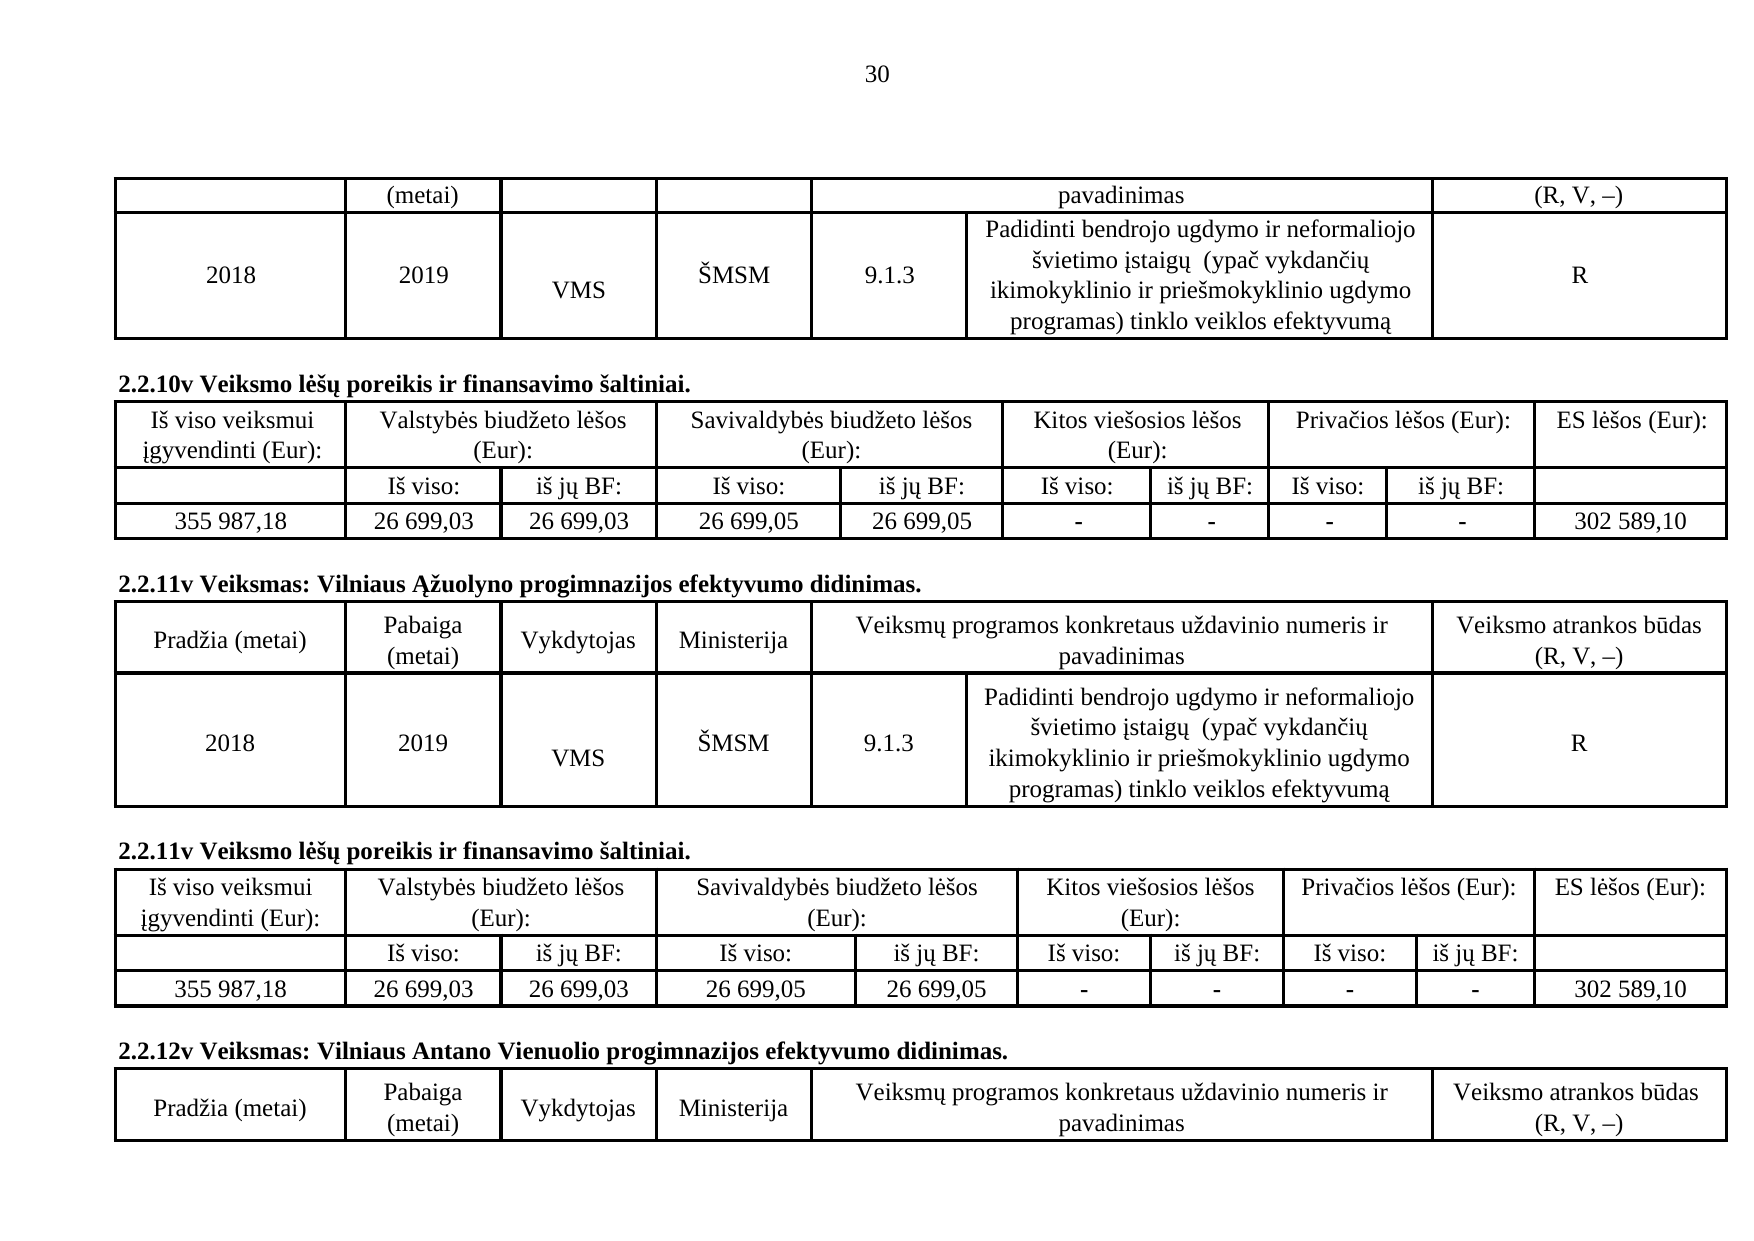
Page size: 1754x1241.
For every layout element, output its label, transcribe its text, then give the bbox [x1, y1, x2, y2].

table_cell VMS [503, 675, 655, 804]
table_cell 2019 [347, 214, 499, 337]
table_cell 26 699,03 [503, 972, 655, 1004]
table_cell 26 699,05 [842, 505, 1001, 537]
table_header ES lėšos (Eur): [1536, 403, 1725, 466]
table_cell 2018 [117, 214, 344, 337]
table_cell R [1434, 214, 1725, 337]
table_cell VMS [503, 214, 655, 337]
table_header Ministerija [658, 1070, 810, 1139]
table_header (R, V, –) [1434, 180, 1725, 211]
table_cell - [1152, 505, 1267, 537]
table_header Savivaldybės biudžeto lėšos (Eur): [658, 403, 1001, 466]
table_cell - [1285, 972, 1415, 1004]
table_cell ŠMSM [658, 214, 810, 337]
table_cell Iš viso: [347, 469, 499, 502]
table_header Ministerija [658, 603, 810, 671]
table_cell iš jų BF: [842, 469, 1001, 502]
table_header Pabaiga (metai) [347, 1070, 499, 1139]
table_header Vykdytojas [503, 1070, 655, 1139]
table_header Privačios lėšos (Eur): [1285, 871, 1533, 933]
table_cell - [1019, 972, 1149, 1004]
table_cell [117, 937, 344, 969]
table_cell Iš viso: [347, 937, 499, 969]
table_header [503, 180, 655, 211]
table_cell Iš viso: [658, 937, 854, 969]
table_header Kitos viešosios lėšos (Eur): [1004, 403, 1267, 466]
table_cell Iš viso: [1019, 937, 1149, 969]
table_cell 355 987,18 [117, 505, 344, 537]
table_header Iš viso veiksmui įgyvendinti (Eur): [117, 871, 344, 933]
table_cell 9.1.3 [813, 214, 965, 337]
table_cell 302 589,10 [1536, 505, 1725, 537]
table_cell iš jų BF: [503, 937, 655, 969]
table_cell ŠMSM [658, 675, 810, 804]
table_cell iš jų BF: [857, 937, 1016, 969]
table_cell 26 699,05 [658, 972, 854, 1004]
table_cell 9.1.3 [813, 675, 965, 804]
table_header pavadinimas [813, 180, 1431, 211]
text 2.2.10v Veiksmo lėšų poreikis ir finansavimo šaltiniai. [118, 369, 1636, 398]
table_cell Iš viso: [1270, 469, 1385, 502]
table_header Valstybės biudžeto lėšos (Eur): [347, 871, 655, 933]
table_cell 26 699,03 [347, 972, 499, 1004]
table_cell - [1270, 505, 1385, 537]
table_cell 2018 [117, 675, 344, 804]
table_cell Iš viso: [658, 469, 839, 502]
table_header Pabaiga (metai) [347, 603, 499, 671]
table_cell R [1434, 675, 1725, 804]
table_cell 26 699,03 [503, 505, 655, 537]
table_cell [1536, 469, 1725, 502]
text 2.2.11v Veiksmas: Vilniaus Ąžuolyno progimnazijos efektyvumo didinimas. [118, 569, 1636, 598]
table_cell 355 987,18 [117, 972, 344, 1004]
table_cell iš jų BF: [1388, 469, 1533, 502]
table_cell Padidinti bendrojo ugdymo ir neformaliojo švietimo įstaigų (ypač vykdančių ikimokyklinio ir priešmokyklinio ugdymo programas) tinklo veiklos efektyvumą [968, 675, 1431, 804]
table_header Pradžia (metai) [117, 603, 344, 671]
table_header Veiksmo atrankos būdas (R, V, –) [1434, 603, 1725, 671]
table_cell 26 699,03 [347, 505, 499, 537]
table_cell - [1004, 505, 1149, 537]
table_cell 2019 [347, 675, 499, 804]
table_cell 302 589,10 [1536, 972, 1725, 1004]
table_header [658, 180, 810, 211]
table_header (metai) [347, 180, 499, 211]
table_header Veiksmo atrankos būdas (R, V, –) [1434, 1070, 1725, 1139]
text 2.2.12v Veiksmas: Vilniaus Antano Vienuolio progimnazijos efektyvumo didinimas. [118, 1036, 1636, 1065]
text 2.2.11v Veiksmo lėšų poreikis ir finansavimo šaltiniai. [118, 836, 1636, 865]
table_header [117, 180, 344, 211]
table_cell iš jų BF: [1152, 469, 1267, 502]
table_header Iš viso veiksmui įgyvendinti (Eur): [117, 403, 344, 466]
table_header Valstybės biudžeto lėšos (Eur): [347, 403, 655, 466]
table_cell Iš viso: [1285, 937, 1415, 969]
table_cell - [1152, 972, 1282, 1004]
table_header Vykdytojas [503, 603, 655, 671]
table_header Savivaldybės biudžeto lėšos (Eur): [658, 871, 1016, 933]
table_cell Iš viso: [1004, 469, 1149, 502]
table_cell iš jų BF: [503, 469, 655, 502]
table_header Privačios lėšos (Eur): [1270, 403, 1533, 466]
table_cell [1536, 937, 1725, 969]
table_header Kitos viešosios lėšos (Eur): [1019, 871, 1282, 933]
table_cell [117, 469, 344, 502]
table_cell - [1418, 972, 1533, 1004]
table_header Pradžia (metai) [117, 1070, 344, 1139]
table_cell - [1388, 505, 1533, 537]
table_header ES lėšos (Eur): [1536, 871, 1725, 933]
table_header Veiksmų programos konkretaus uždavinio numeris ir pavadinimas [813, 603, 1431, 671]
table_cell 26 699,05 [857, 972, 1016, 1004]
table_cell Padidinti bendrojo ugdymo ir neformaliojo švietimo įstaigų (ypač vykdančių ikimokyklinio ir priešmokyklinio ugdymo programas) tinklo veiklos efektyvumą [968, 214, 1431, 337]
table_cell iš jų BF: [1418, 937, 1533, 969]
table_cell iš jų BF: [1152, 937, 1282, 969]
table_cell 26 699,05 [658, 505, 839, 537]
table_header Veiksmų programos konkretaus uždavinio numeris ir pavadinimas [813, 1070, 1431, 1139]
